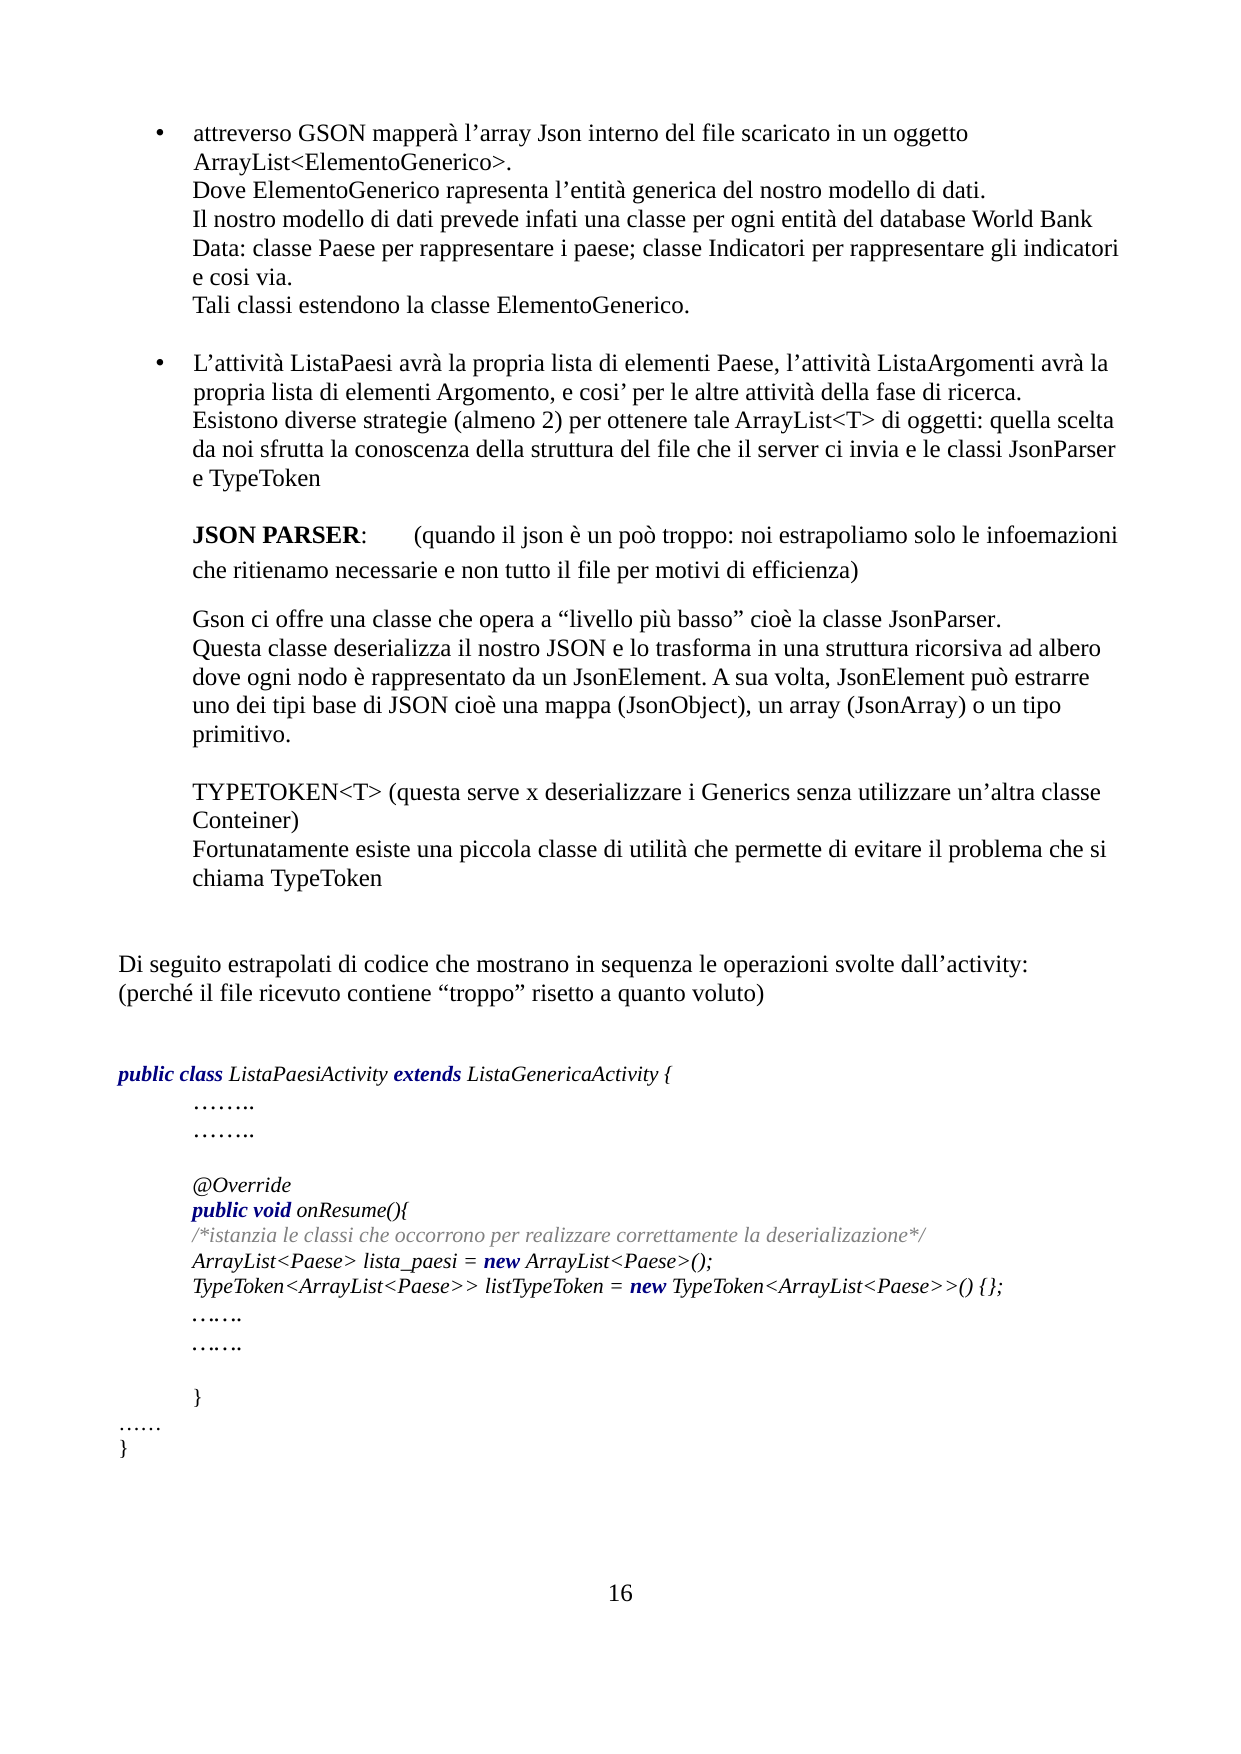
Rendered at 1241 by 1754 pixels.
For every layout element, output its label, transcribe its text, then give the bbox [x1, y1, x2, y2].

text public void onResume(){ [118, 1197, 1122, 1222]
text } [118, 1435, 1122, 1460]
text /*istanzia le classi che occorrono per realizzare correttamente la deserializazione*/ [118, 1222, 1122, 1248]
list L’attività ListaPaesi avrà la propria lista di elementi Paese, l’attività ListaArgomenti avrà la propria lista di elementi Argomento, e cosi’ per le altre attività della fase di ricerca. [156, 348, 1122, 406]
text @Override [118, 1172, 1122, 1197]
list attreverso GSON mapperà l’array Json interno del file scaricato in un oggetto ArrayList<ElementoGenerico>. [156, 118, 1122, 176]
text Esistono diverse strategie (almeno 2) per ottenere tale ArrayList<T> di oggetti: quella scelta da noi sfrutta la conoscenza della struttura del file che il server ci invia e le classi JsonParser e TypeToken [118, 406, 1122, 492]
text (perché il file ricevuto contiene “troppo” risetto a quanto voluto) [118, 978, 1122, 1007]
text TypeToken<ArrayList<Paese>> listTypeToken = new TypeToken<ArrayList<Paese>>() {}; [118, 1273, 1122, 1298]
text } [118, 1384, 1122, 1409]
text …….. [118, 1114, 1122, 1143]
text Fortunatamente esiste una piccola classe di utilità che permette di evitare il problema che si chiama TypeToken [118, 834, 1122, 892]
text …… [118, 1409, 1122, 1435]
text public class ListaPaesiActivity extends ListaGenericaActivity { [118, 1061, 1122, 1086]
text …….. [118, 1086, 1122, 1114]
text Di seguito estrapolati di codice che mostrano in sequenza le operazioni svolte dall’activity: [118, 949, 1122, 978]
text TYPETOKEN<T> (questa serve x deserializzare i Generics senza utilizzare un’altra classe Conteiner) [118, 777, 1122, 834]
text Questa classe deserializza il nostro JSON e lo trasforma in una struttura ricorsiva ad albero dove ogni nodo è rappresentato da un JsonElement. A sua volta, JsonElement può estrarre uno dei tipi base di JSON cioè una mappa (JsonObject), un array (JsonArray) o un tipo primitivo. [118, 633, 1122, 748]
text JSON PARSER: (quando il json è un poò troppo: noi estrapoliamo solo le infoemazioni che ritienamo necessarie e non tutto il file per motivi di efficienza) [118, 521, 1122, 584]
text ……. [118, 1298, 1122, 1327]
text Gson ci offre una classe che opera a “livello più basso” cioè la classe JsonParser. [118, 604, 1122, 633]
text ……. [118, 1327, 1122, 1356]
text Il nostro modello di dati prevede infati una classe per ogni entità del database World Bank Data: classe Paese per rappresentare i paese; classe Indicatori per rappresentare gli indicatori e cosi via. [118, 204, 1122, 291]
text ArrayList<Paese> lista_paesi = new ArrayList<Paese>(); [118, 1248, 1122, 1273]
text Dove ElementoGenerico rapresenta l’entità generica del nostro modello di dati. [118, 176, 1122, 204]
text Tali classi estendono la classe ElementoGenerico. [118, 291, 1122, 319]
